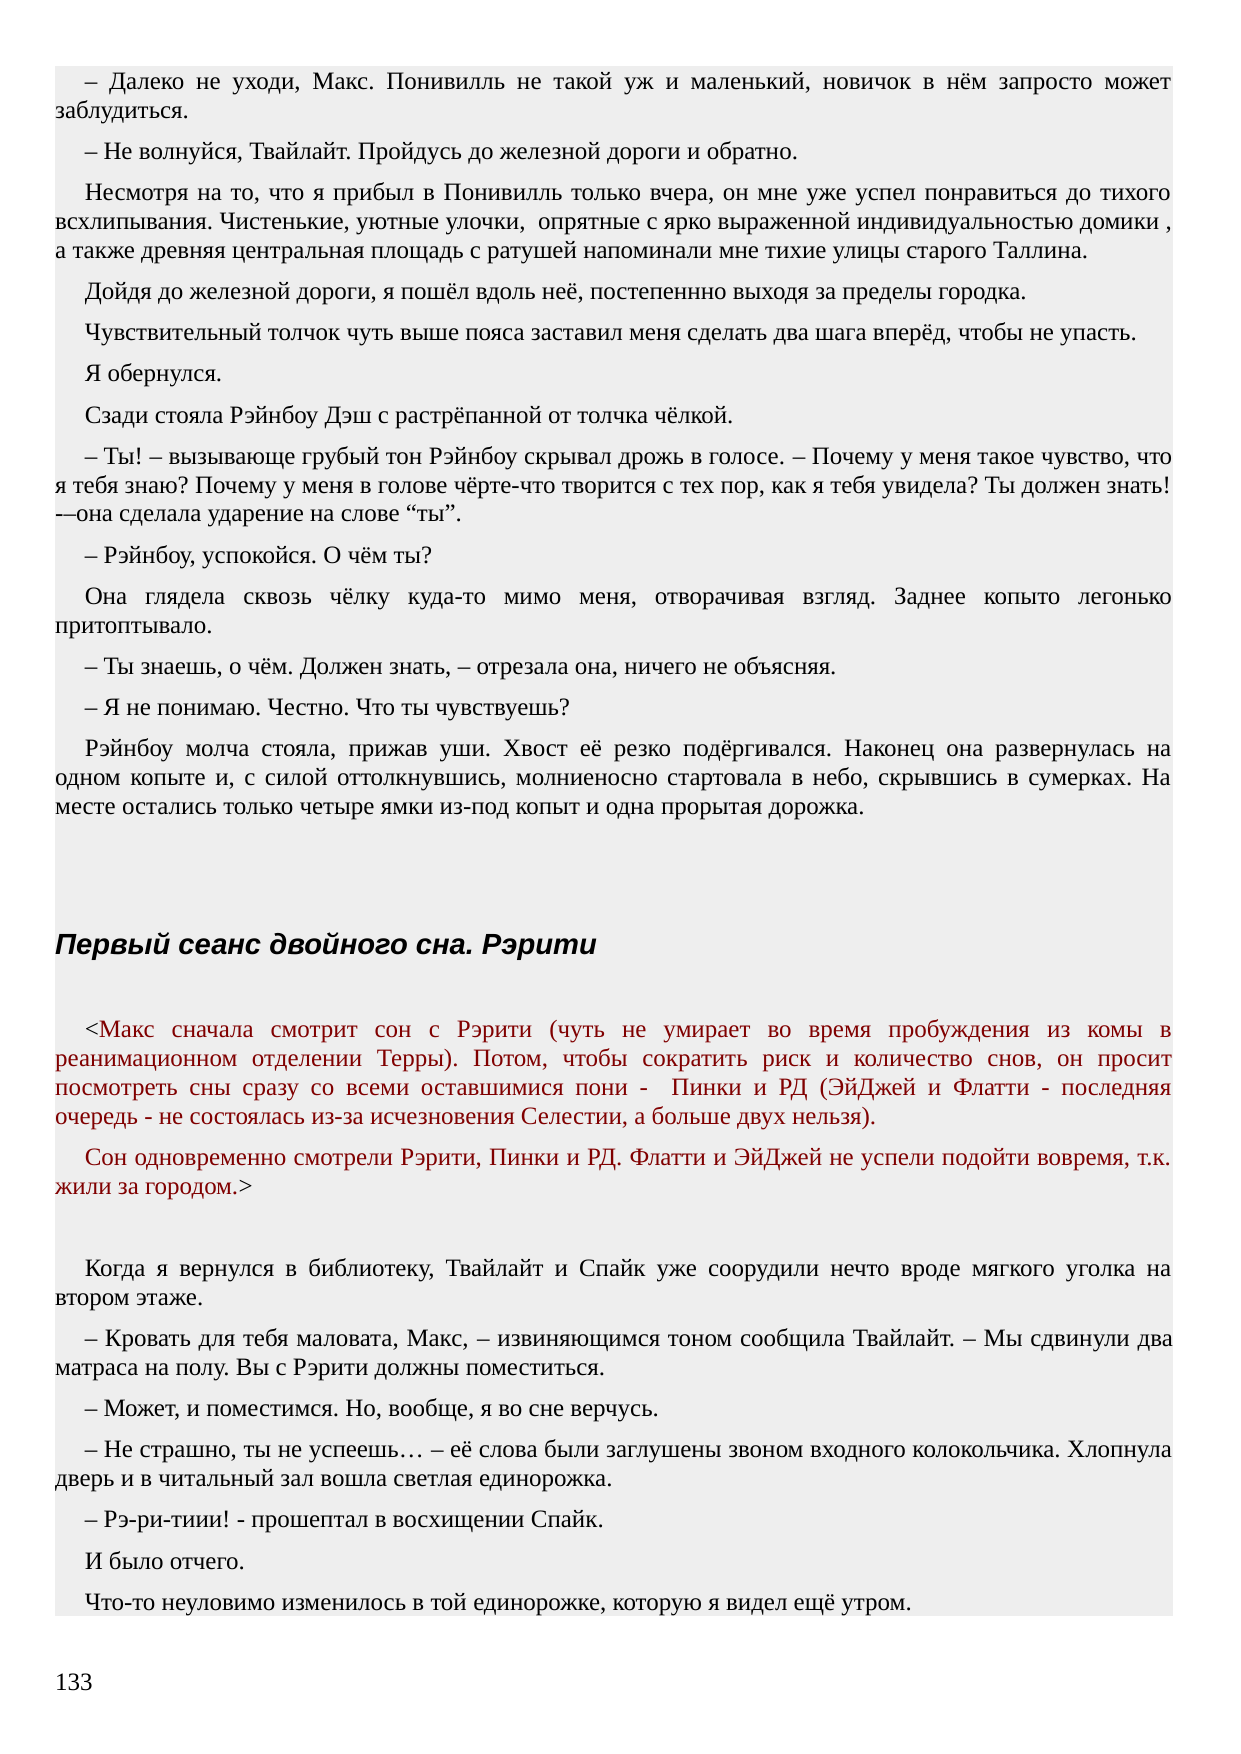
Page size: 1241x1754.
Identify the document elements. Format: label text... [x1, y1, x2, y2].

text Она глядела сквозь чёлку куда-то мимо меня, отворачивая взгляд. Заднее копыто легонько притоптывало. [55, 581, 1173, 638]
text Дойдя до железной дороги, я пошёл вдоль неё, постепеннно выходя за пределы городка. [55, 276, 1173, 305]
text Сон одновременно смотрели Рэрити, Пинки и РД. Флатти и ЭйДжей не успели подойти вовремя, т.к. жили за городом.> [55, 1142, 1173, 1199]
text <Макс сначала смотрит сон с Рэрити (чуть не умирает во время пробуждения из комы в реанимационном отделении Терры). Потом, чтобы сократить риск и количество снов, он просит посмотреть сны сразу со всеми оставшимися пони - Пинки и РД (ЭйДжей и Флатти - последняя очередь - не состоялась из-за исчезновения Селестии, а больше двух нельзя). [55, 1014, 1173, 1129]
text Что-то неуловимо изменилось в той единорожке, которую я видел ещё утром. [55, 1587, 1173, 1616]
text – Я не понимаю. Честно. Что ты чувствуешь? [55, 692, 1173, 721]
text Рэйнбоу молча стояла, прижав уши. Хвост её резко подёргивался. Наконец она развернулась на одном копыте и, с силой оттолкнувшись, молниеносно стартовала в небо, скрывшись в сумерках. На месте остались только четыре ямки из-под копыт и одна прорытая дорожка. [55, 733, 1173, 820]
subtitle Первый сеанс двойного сна. Рэрити [55, 927, 1173, 961]
text – Далеко не уходи, Макс. Понивилль не такой уж и маленький, новичок в нём запросто может заблудиться. [55, 66, 1173, 123]
text – Не страшно, ты не успеешь… – её слова были заглушены звоном входного колокольчика. Хлопнула дверь и в читальный зал вошла светлая единорожка. [55, 1434, 1173, 1492]
text – Кровать для тебя маловата, Макс, – извиняющимся тоном сообщила Твайлайт. – Мы сдвинули два матраса на полу. Вы с Рэрити должны поместиться. [55, 1323, 1173, 1381]
text – Может, и поместимся. Но, вообще, я во сне верчусь. [55, 1393, 1173, 1422]
text И было отчего. [55, 1546, 1173, 1574]
text Когда я вернулся в библиотеку, Твайлайт и Спайк уже соорудили нечто вроде мягкого уголка на втором этаже. [55, 1253, 1173, 1311]
text Чувствительный толчок чуть выше пояса заставил меня сделать два шага вперёд, чтобы не упасть. [55, 317, 1173, 346]
text Несмотря на то, что я прибыл в Понивилль только вчера, он мне уже успел понравиться до тихого всхлипывания. Чистенькие, уютные улочки, опрятные с ярко выраженной индивидуальностью домики , а также древняя центральная площадь с ратушей напоминали мне тихие улицы старого Таллина. [55, 177, 1173, 263]
text – Ты знаешь, о чём. Должен знать, – отрезала она, ничего не объясняя. [55, 651, 1173, 680]
text – Не волнуйся, Твайлайт. Пройдусь до железной дороги и обратно. [55, 136, 1173, 165]
text – Рэйнбоу, успокойся. О чём ты? [55, 540, 1173, 568]
text – Рэ-ри-тиии! - прошептал в восхищении Спайк. [55, 1504, 1173, 1533]
text Сзади стояла Рэйнбоу Дэш с растрёпанной от толчка чёлкой. [55, 400, 1173, 428]
text – Ты! – вызывающе грубый тон Рэйнбоу скрывал дрожь в голосе. – Почему у меня такое чувство, что я тебя знаю? Почему у меня в голове чёрте-что творится с тех пор, как я тебя увидела? Ты должен знать! -–она сделала ударение на слове “ты”. [55, 441, 1173, 527]
text Я обернулся. [55, 358, 1173, 387]
